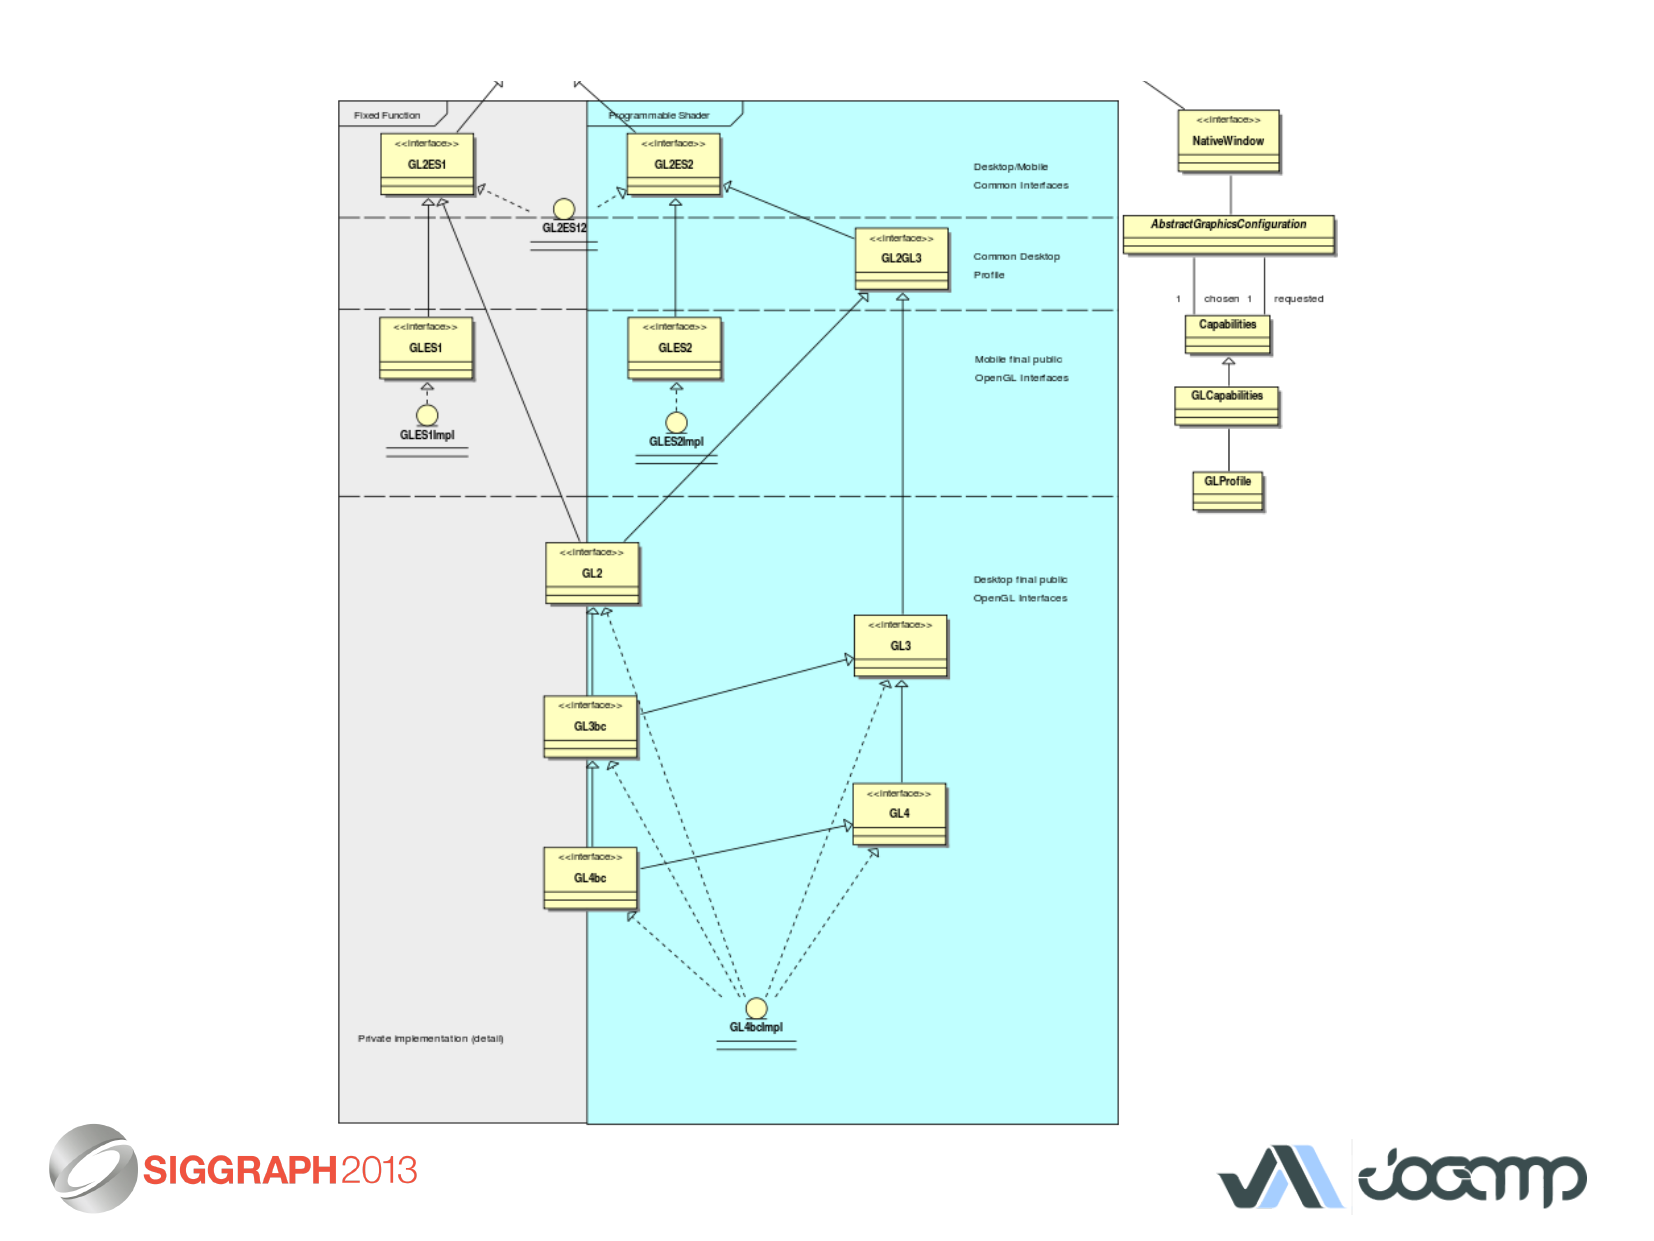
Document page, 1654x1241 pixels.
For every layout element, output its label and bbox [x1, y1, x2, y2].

picture [1215, 1139, 1587, 1215]
picture [45, 81, 1392, 1215]
